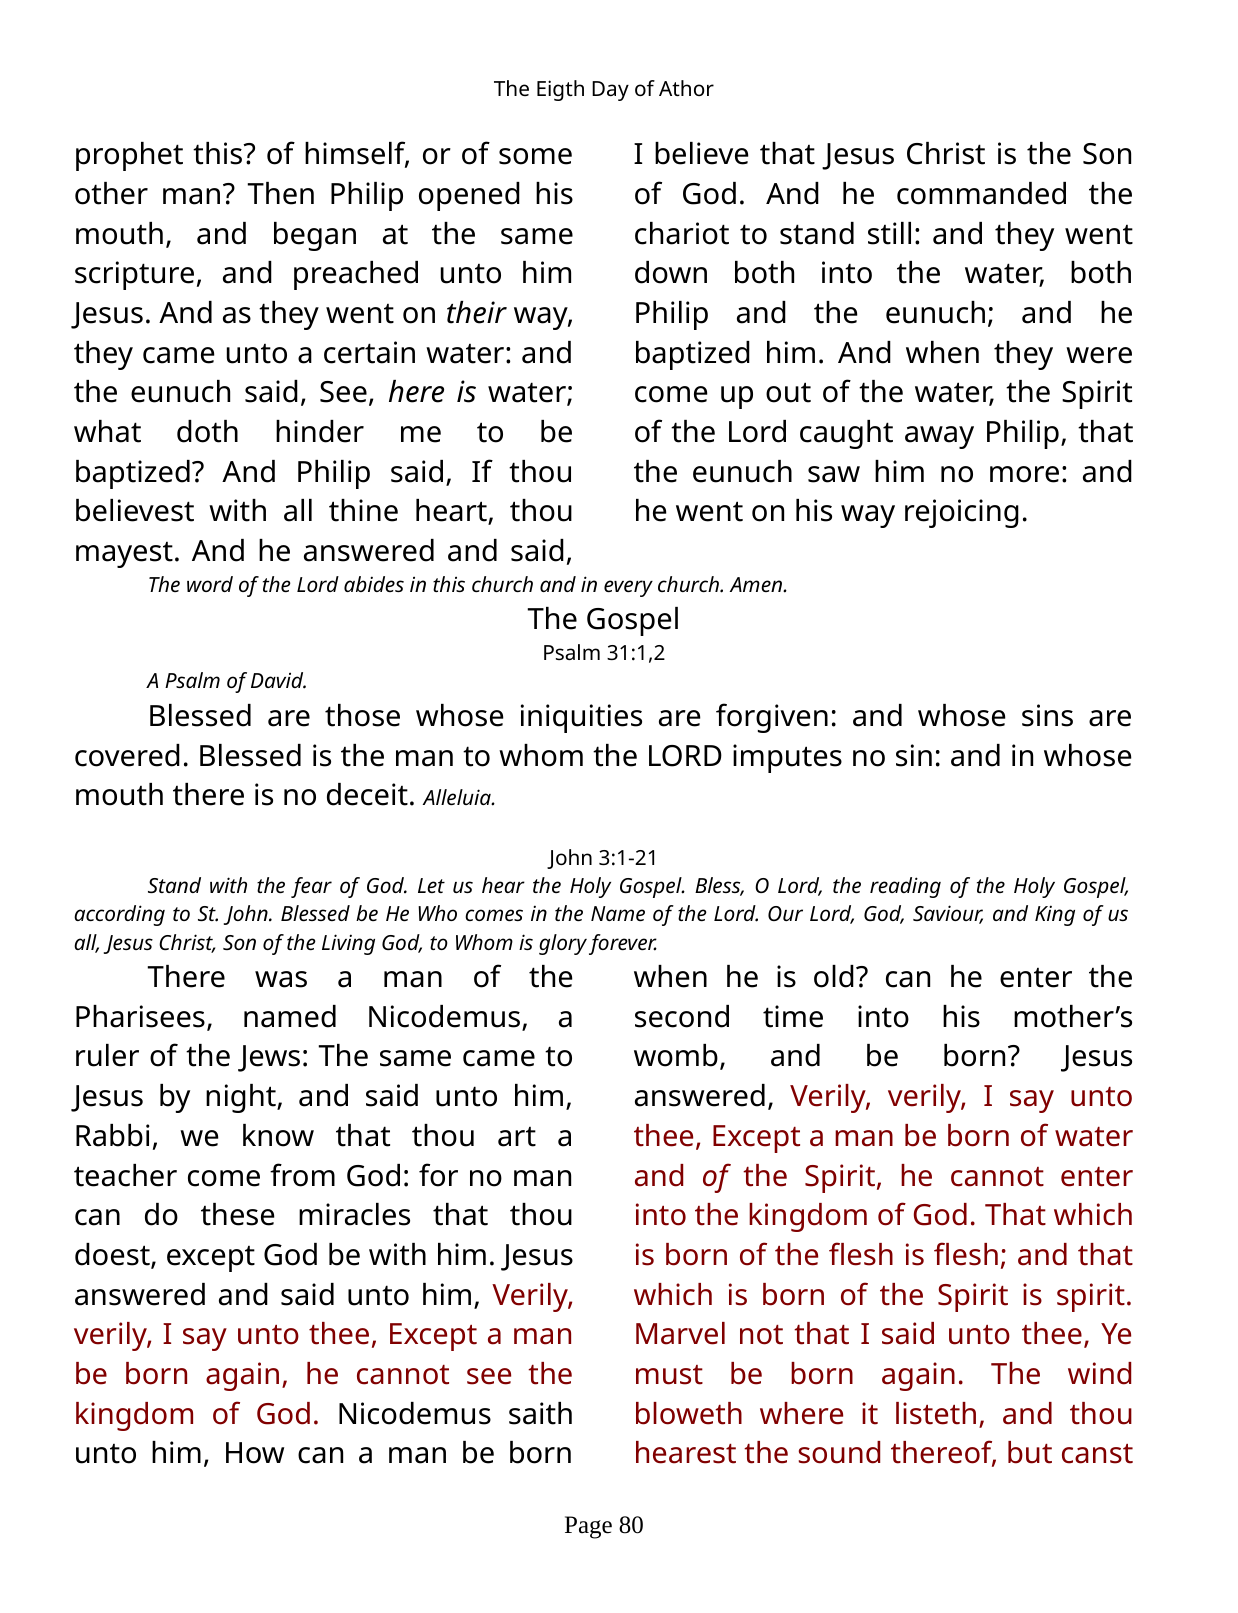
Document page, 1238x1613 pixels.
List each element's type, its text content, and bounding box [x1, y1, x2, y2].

text A Psalm of David. [73, 667, 1134, 695]
text prophet this? of himself, or of some other man? Then Philip opened his mouth, and began at the same scripture, and preached unto him Jesus. And as they went on their way, they came unto a certain water: and the eunuch said, See, here is water; what doth hinder me to be baptized? And Philip said, If thou believest with all thine heart, thou mayest. And he answered and said, [73, 133, 574, 570]
text I believe that Jesus Christ is the Son of God. And he commanded the chariot to stand still: and they went down both into the water, both Philip and the eunuch; and he baptized him. And when they were come up out of the water, the Spirit of the Lord caught away Philip, that the eunuch saw him no more: and he went on his way rejoicing. [633, 133, 1134, 530]
text Blessed are those whose iniquities are forgiven: and whose sins are covered. Blessed is the man to whom the LORD imputes no sin: and in whose mouth there is no deceit. Alleluia. [73, 695, 1134, 814]
text Stand with the fear of God. Let us hear the Holy Gospel. Bless, O Lord, the reading of the Holy Gospel, according to St. John. Blessed be He Who comes in the Name of the Lord. Our Lord, God, Saviour, and King of us all, Jesus Christ, Son of the Living God, to Whom is glory forever. [73, 871, 1134, 956]
text Psalm 31:1,2 [73, 638, 1134, 667]
text John 3:1-21 [73, 843, 1134, 871]
text The Eigth Day of Athor [72, 74, 1135, 102]
text The Gospel [73, 598, 1134, 638]
text There was a man of the Pharisees, named Nicodemus, a ruler of the Jews: The same came to Jesus by night, and said unto him, Rabbi, we know that thou art a teacher come from God: for no man can do these miracles that thou doest, except God be with him. Jesus answered and said unto him, Verily, verily, I say unto thee, Except a man be born again, he cannot see the kingdom of God. Nicodemus saith unto him, How can a man be born [73, 956, 574, 1472]
text The word of the Lord abides in this church and in every church. Amen. [73, 570, 1134, 598]
text when he is old? can he enter the second time into his mother’s womb, and be born? Jesus answered, Verily, verily, I say unto thee, Except a man be born of water and of the Spirit, he cannot enter into the kingdom of God. That which is born of the flesh is flesh; and that which is born of the Spirit is spirit. Marvel not that I said unto thee, Ye must be born again. The wind bloweth where it listeth, and thou hearest the sound thereof, but canst [633, 956, 1134, 1472]
